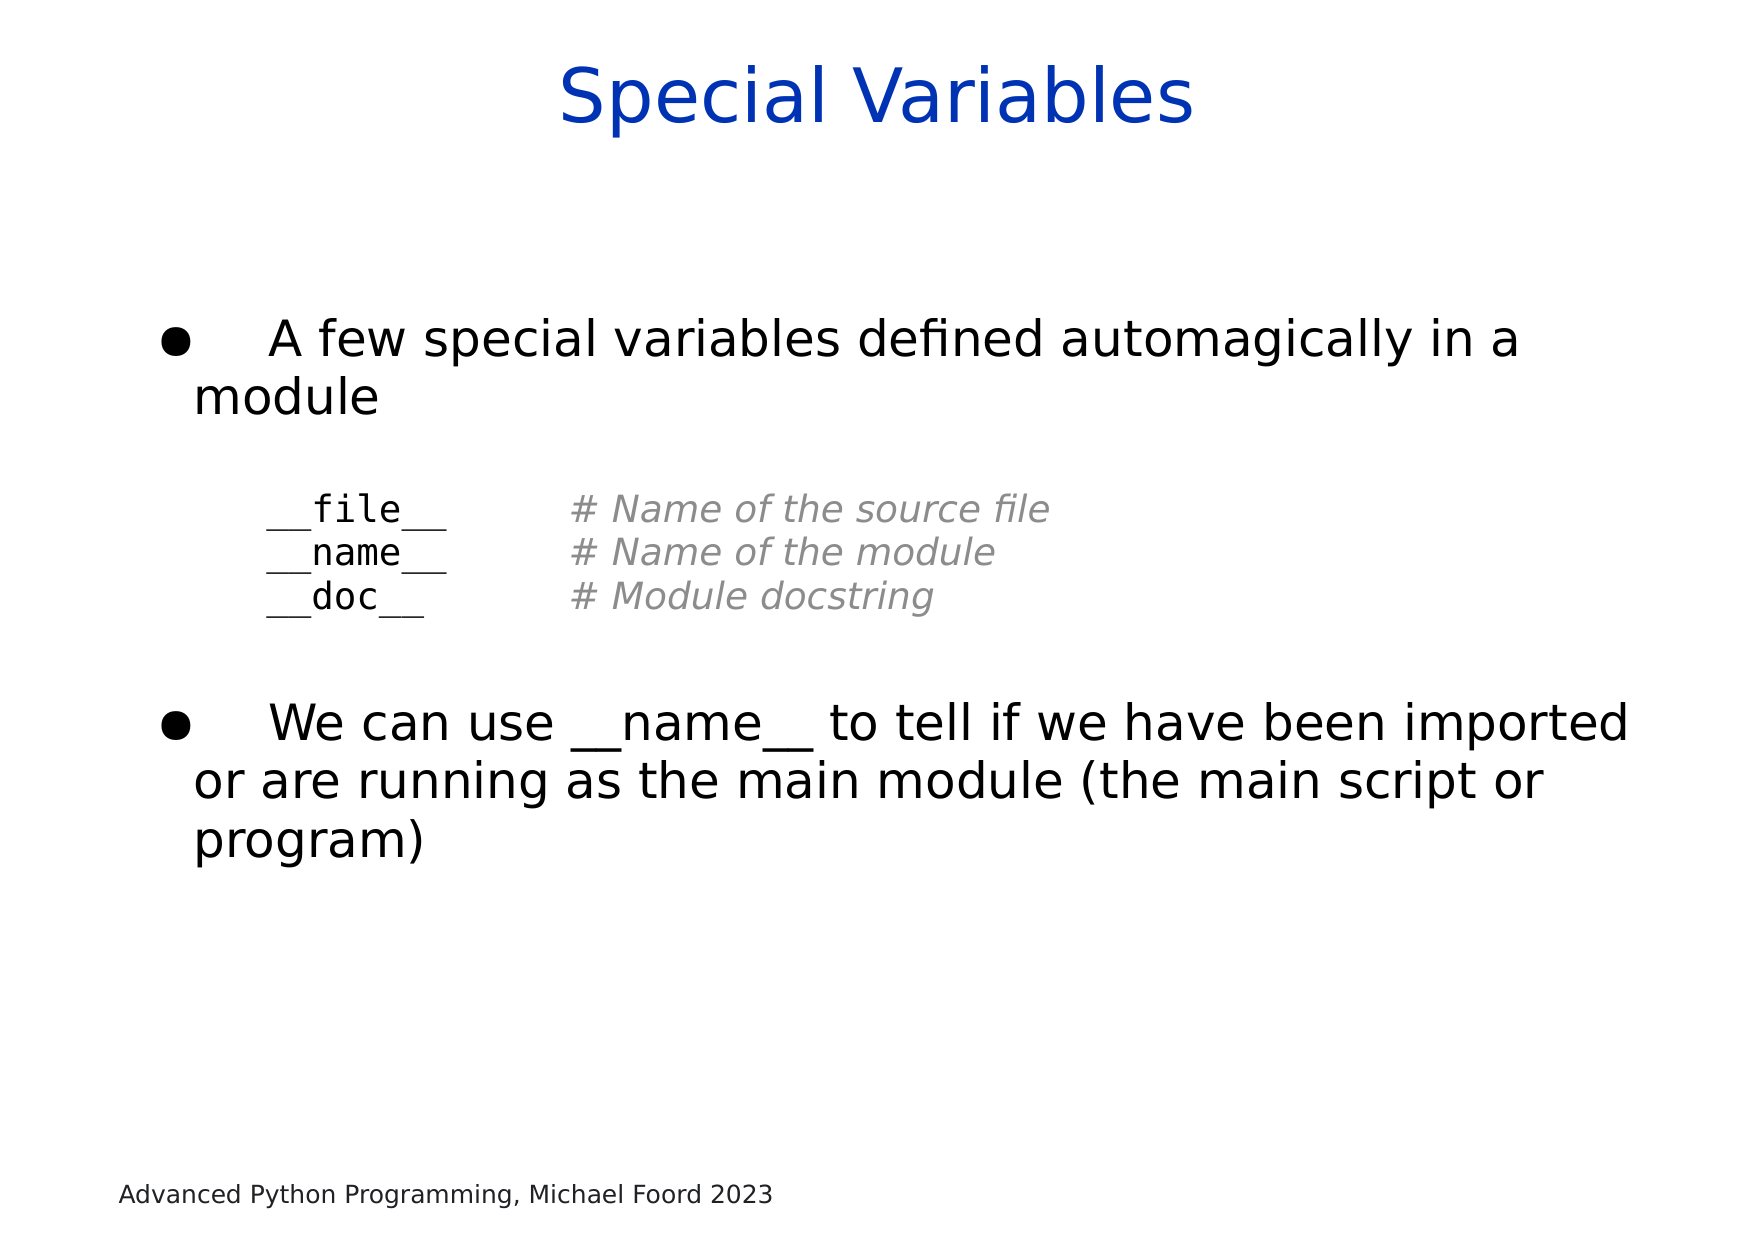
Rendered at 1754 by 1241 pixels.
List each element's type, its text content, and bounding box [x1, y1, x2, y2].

text __name__ # Name of the module [266, 531, 1636, 575]
text Special Variables [118, 53, 1636, 140]
list A few special variables defined automagically in a module [156, 310, 1636, 426]
text __doc__ # Module docstring [266, 575, 1636, 618]
list We can use __name__ to tell if we have been imported or are running as the main module (the main script or program) [156, 694, 1636, 869]
text __file__ # Name of the source file [266, 487, 1636, 531]
